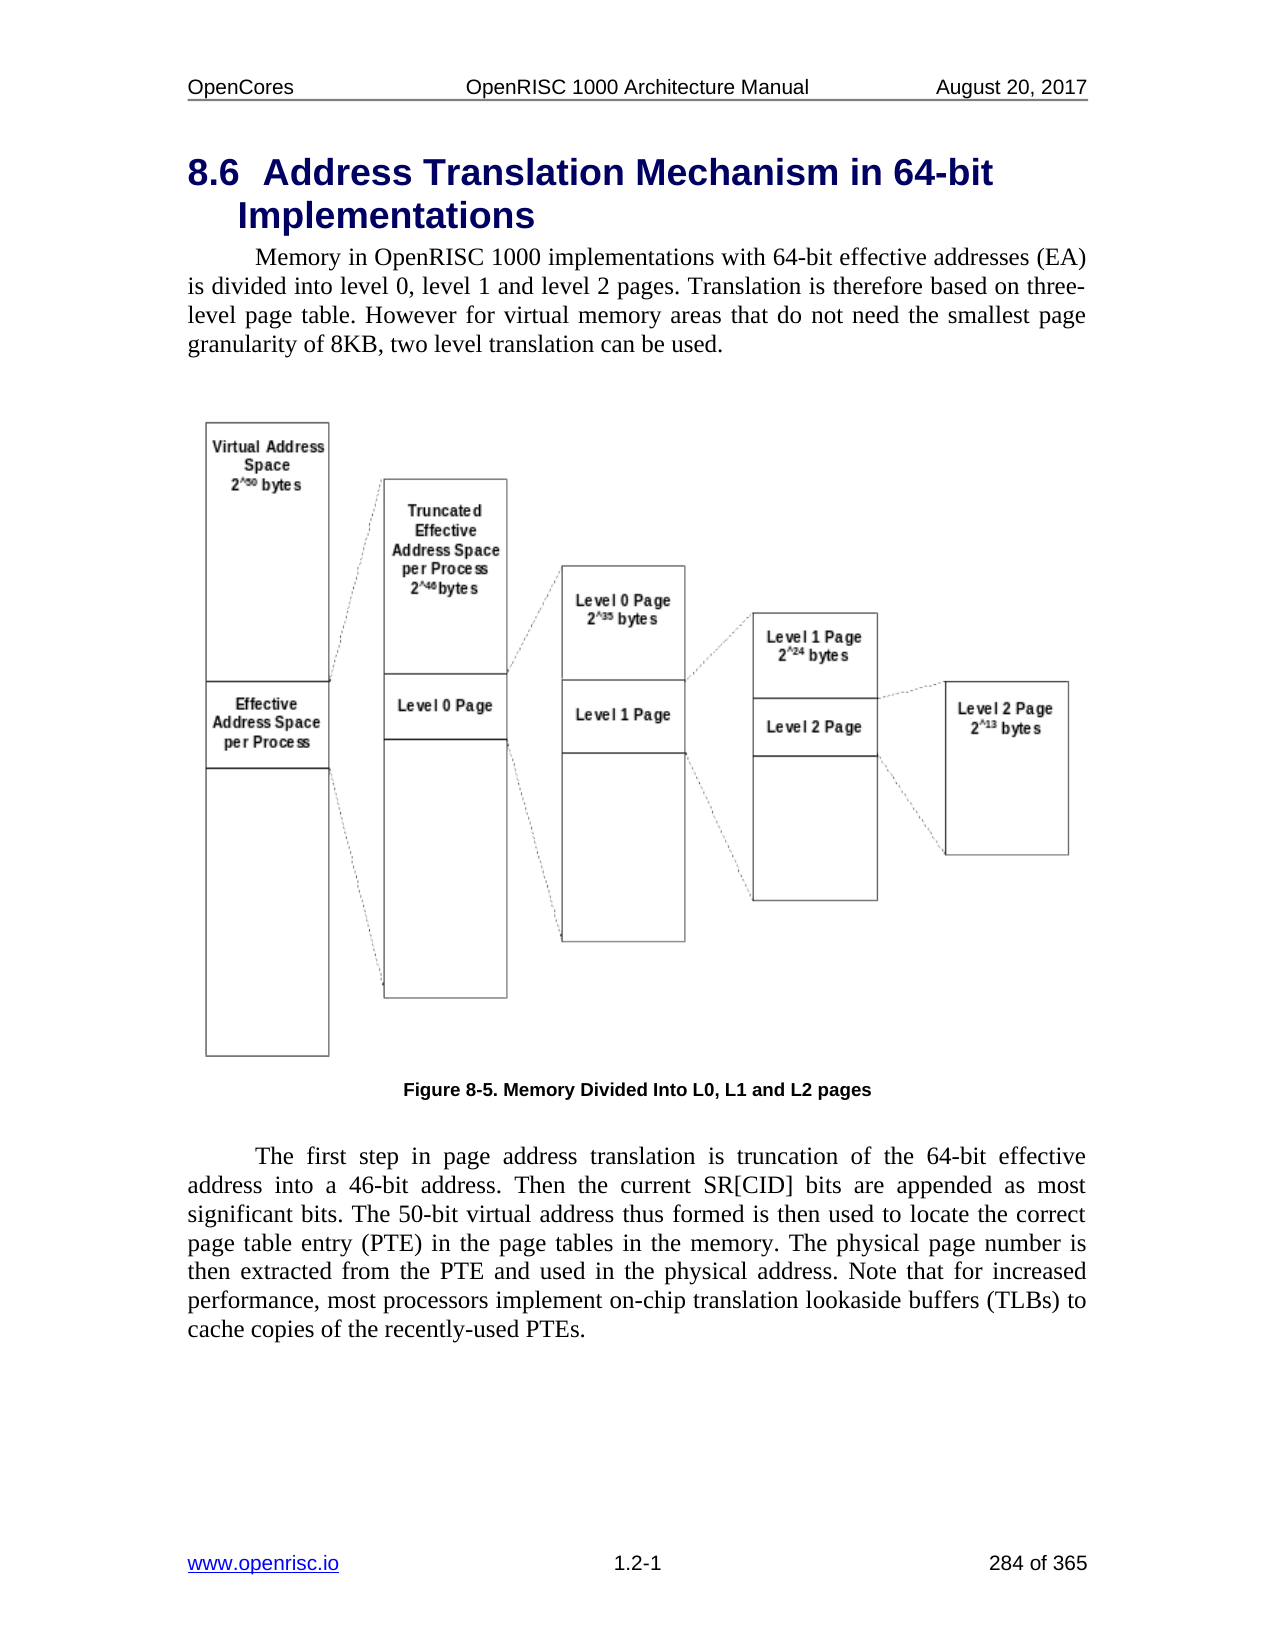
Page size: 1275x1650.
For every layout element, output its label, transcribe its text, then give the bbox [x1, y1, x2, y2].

subtitle Address Translation Mechanism in 64-bit Implementations [187, 150, 1087, 236]
text Figure 8-5. Memory Divided Into L0, L1 and L2 pages [187, 1078, 1087, 1100]
text Memory in OpenRISC 1000 implementations with 64-bit effective addresses (EA) is divided into level 0, level 1 and level 2 pages. Translation is therefore based on three-level page table. However for virtual memory areas that do not need the smallest page granularity of 8KB, two level translation can be used. [187, 242, 1087, 357]
text The first step in page address translation is truncation of the 64-bit effective address into a 46-bit address. Then the current SR[CID] bits are appended as most significant bits. The 50-bit virtual address thus formed is then used to locate the correct page table entry (PTE) in the page tables in the memory. The physical page number is then extracted from the PTE and used in the physical address. Note that for increased performance, most processors implement on-chip translation lookaside buffers (TLBs) to cache copies of the recently-used PTEs. [187, 1141, 1087, 1343]
